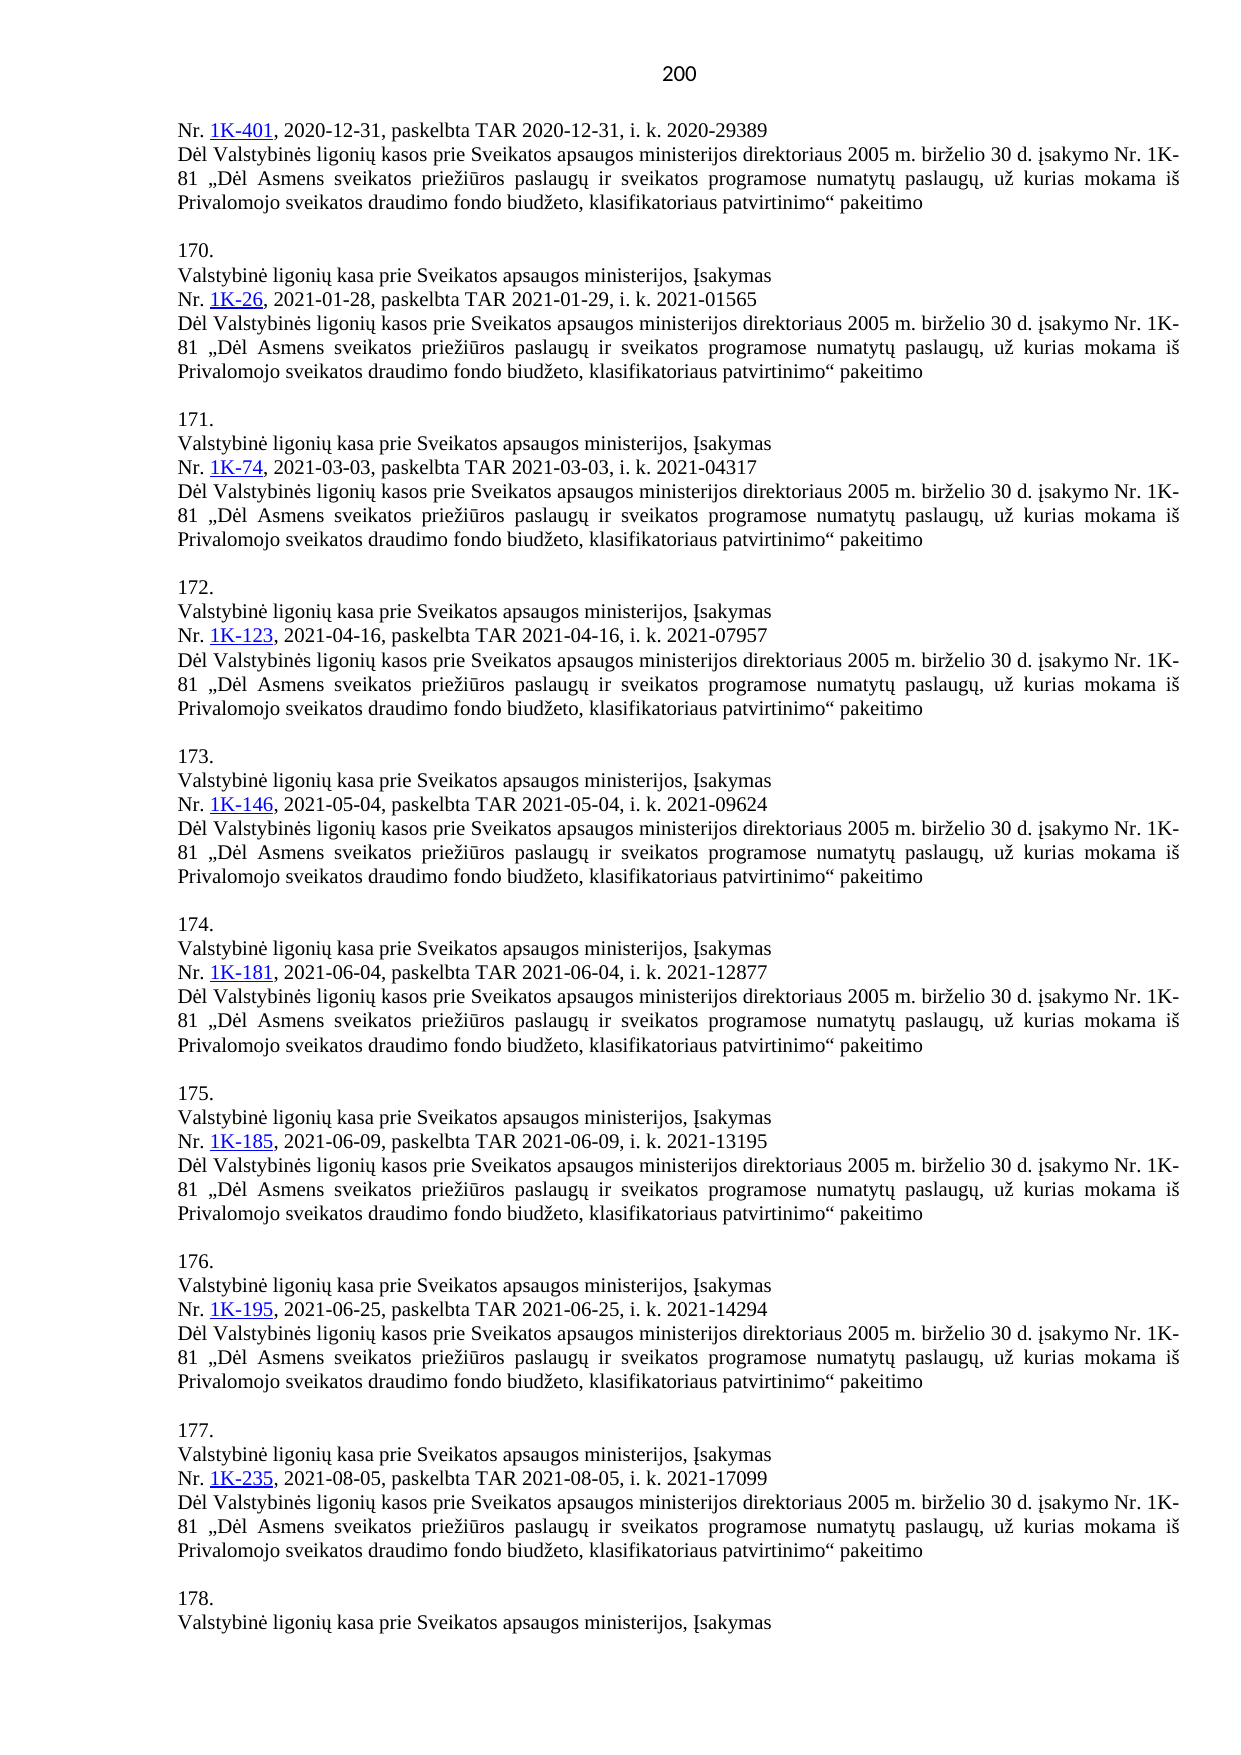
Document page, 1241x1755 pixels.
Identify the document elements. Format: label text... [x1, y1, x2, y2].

text Dėl Valstybinės ligonių kasos prie Sveikatos apsaugos ministerijos direktoriaus 2005 m. birželio 30 d. įsakymo Nr. 1K-81 „Dėl Asmens sveikatos priežiūros paslaugų ir sveikatos programose numatytų paslaugų, už kurias mokama iš Privalomojo sveikatos draudimo fondo biudžeto, klasifikatoriaus patvirtinimo“ pakeitimo [177, 1153, 1181, 1225]
text 174. [177, 912, 1181, 936]
text 173. [177, 744, 1181, 768]
text 175. [177, 1081, 1181, 1105]
text Dėl Valstybinės ligonių kasos prie Sveikatos apsaugos ministerijos direktoriaus 2005 m. birželio 30 d. įsakymo Nr. 1K-81 „Dėl Asmens sveikatos priežiūros paslaugų ir sveikatos programose numatytų paslaugų, už kurias mokama iš Privalomojo sveikatos draudimo fondo biudžeto, klasifikatoriaus patvirtinimo“ pakeitimo [177, 816, 1181, 888]
text Nr. 1K-401, 2020-12-31, paskelbta TAR 2020-12-31, i. k. 2020-29389 [177, 118, 1181, 142]
text 171. [177, 407, 1181, 431]
text Valstybinė ligonių kasa prie Sveikatos apsaugos ministerijos, Įsakymas [177, 431, 1181, 455]
text Dėl Valstybinės ligonių kasos prie Sveikatos apsaugos ministerijos direktoriaus 2005 m. birželio 30 d. įsakymo Nr. 1K-81 „Dėl Asmens sveikatos priežiūros paslaugų ir sveikatos programose numatytų paslaugų, už kurias mokama iš Privalomojo sveikatos draudimo fondo biudžeto, klasifikatoriaus patvirtinimo“ pakeitimo [177, 984, 1181, 1057]
text Nr. 1K-26, 2021-01-28, paskelbta TAR 2021-01-29, i. k. 2021-01565 [177, 287, 1181, 311]
text Valstybinė ligonių kasa prie Sveikatos apsaugos ministerijos, Įsakymas [177, 599, 1181, 623]
text 178. [177, 1586, 1181, 1610]
text 170. [177, 238, 1181, 262]
text Valstybinė ligonių kasa prie Sveikatos apsaugos ministerijos, Įsakymas [177, 936, 1181, 960]
text 177. [177, 1417, 1181, 1442]
text Dėl Valstybinės ligonių kasos prie Sveikatos apsaugos ministerijos direktoriaus 2005 m. birželio 30 d. įsakymo Nr. 1K-81 „Dėl Asmens sveikatos priežiūros paslaugų ir sveikatos programose numatytų paslaugų, už kurias mokama iš Privalomojo sveikatos draudimo fondo biudžeto, klasifikatoriaus patvirtinimo“ pakeitimo [177, 1321, 1181, 1393]
text Nr. 1K-74, 2021-03-03, paskelbta TAR 2021-03-03, i. k. 2021-04317 [177, 455, 1181, 479]
text Valstybinė ligonių kasa prie Sveikatos apsaugos ministerijos, Įsakymas [177, 262, 1181, 287]
text Dėl Valstybinės ligonių kasos prie Sveikatos apsaugos ministerijos direktoriaus 2005 m. birželio 30 d. įsakymo Nr. 1K-81 „Dėl Asmens sveikatos priežiūros paslaugų ir sveikatos programose numatytų paslaugų, už kurias mokama iš Privalomojo sveikatos draudimo fondo biudžeto, klasifikatoriaus patvirtinimo“ pakeitimo [177, 142, 1181, 214]
text 176. [177, 1249, 1181, 1273]
text Valstybinė ligonių kasa prie Sveikatos apsaugos ministerijos, Įsakymas [177, 1442, 1181, 1466]
text 172. [177, 575, 1181, 599]
text Nr. 1K-185, 2021-06-09, paskelbta TAR 2021-06-09, i. k. 2021-13195 [177, 1129, 1181, 1153]
text Valstybinė ligonių kasa prie Sveikatos apsaugos ministerijos, Įsakymas [177, 768, 1181, 792]
text Dėl Valstybinės ligonių kasos prie Sveikatos apsaugos ministerijos direktoriaus 2005 m. birželio 30 d. įsakymo Nr. 1K-81 „Dėl Asmens sveikatos priežiūros paslaugų ir sveikatos programose numatytų paslaugų, už kurias mokama iš Privalomojo sveikatos draudimo fondo biudžeto, klasifikatoriaus patvirtinimo“ pakeitimo [177, 311, 1181, 383]
text Dėl Valstybinės ligonių kasos prie Sveikatos apsaugos ministerijos direktoriaus 2005 m. birželio 30 d. įsakymo Nr. 1K-81 „Dėl Asmens sveikatos priežiūros paslaugų ir sveikatos programose numatytų paslaugų, už kurias mokama iš Privalomojo sveikatos draudimo fondo biudžeto, klasifikatoriaus patvirtinimo“ pakeitimo [177, 479, 1181, 551]
text Valstybinė ligonių kasa prie Sveikatos apsaugos ministerijos, Įsakymas [177, 1610, 1181, 1634]
text Valstybinė ligonių kasa prie Sveikatos apsaugos ministerijos, Įsakymas [177, 1273, 1181, 1297]
text Nr. 1K-195, 2021-06-25, paskelbta TAR 2021-06-25, i. k. 2021-14294 [177, 1297, 1181, 1321]
text Nr. 1K-181, 2021-06-04, paskelbta TAR 2021-06-04, i. k. 2021-12877 [177, 960, 1181, 984]
text Dėl Valstybinės ligonių kasos prie Sveikatos apsaugos ministerijos direktoriaus 2005 m. birželio 30 d. įsakymo Nr. 1K-81 „Dėl Asmens sveikatos priežiūros paslaugų ir sveikatos programose numatytų paslaugų, už kurias mokama iš Privalomojo sveikatos draudimo fondo biudžeto, klasifikatoriaus patvirtinimo“ pakeitimo [177, 1490, 1181, 1562]
text Dėl Valstybinės ligonių kasos prie Sveikatos apsaugos ministerijos direktoriaus 2005 m. birželio 30 d. įsakymo Nr. 1K-81 „Dėl Asmens sveikatos priežiūros paslaugų ir sveikatos programose numatytų paslaugų, už kurias mokama iš Privalomojo sveikatos draudimo fondo biudžeto, klasifikatoriaus patvirtinimo“ pakeitimo [177, 647, 1181, 720]
text Valstybinė ligonių kasa prie Sveikatos apsaugos ministerijos, Įsakymas [177, 1105, 1181, 1129]
text Nr. 1K-146, 2021-05-04, paskelbta TAR 2021-05-04, i. k. 2021-09624 [177, 792, 1181, 816]
text Nr. 1K-123, 2021-04-16, paskelbta TAR 2021-04-16, i. k. 2021-07957 [177, 623, 1181, 647]
text Nr. 1K-235, 2021-08-05, paskelbta TAR 2021-08-05, i. k. 2021-17099 [177, 1466, 1181, 1490]
